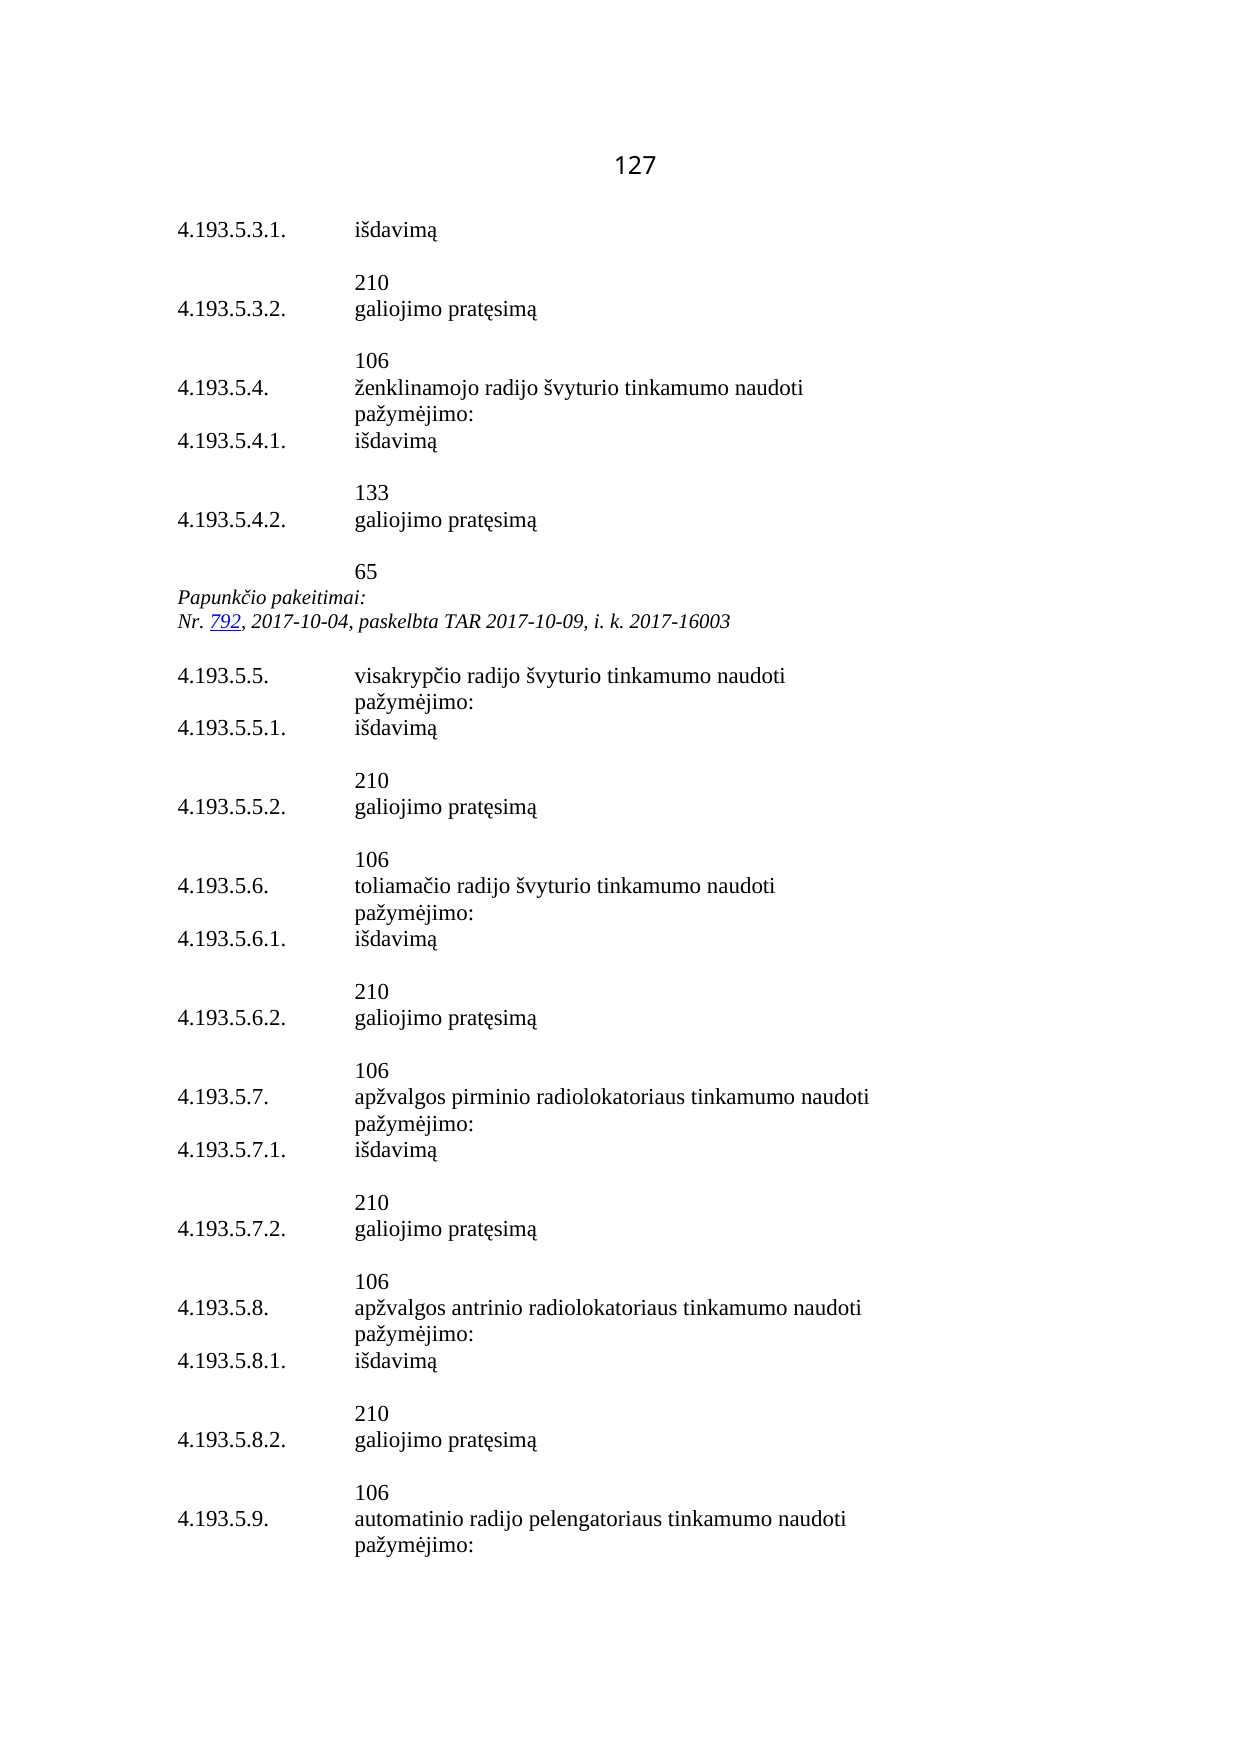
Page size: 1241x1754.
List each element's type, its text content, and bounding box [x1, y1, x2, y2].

text 4.193.5.8.1. išdavimą 210 [177, 1347, 892, 1426]
text 4.193.5.6.2. galiojimo pratęsimą 106 [177, 1004, 892, 1083]
text 4.193.5.3.1. išdavimą 210 [177, 216, 892, 295]
text 4.193.5.7. apžvalgos pirminio radiolokatoriaus tinkamumo naudoti [177, 1083, 892, 1110]
text pažymėjimo: [354, 1321, 892, 1347]
text 4.193.5.4. ženklinamojo radijo švyturio tinkamumo naudoti [177, 374, 945, 400]
text 4.193.5.4.2. galiojimo pratęsimą 65 [177, 506, 945, 585]
text 4.193.5.6. toliamačio radijo švyturio tinkamumo naudoti pažymėjimo: [177, 872, 892, 925]
text 4.193.5.8.2. galiojimo pratęsimą 106 [177, 1426, 892, 1505]
text Papunkčio pakeitimai: [177, 585, 1093, 609]
text 4.193.5.5.1. išdavimą 210 [177, 714, 892, 793]
text 4.193.5.5. visakrypčio radijo švyturio tinkamumo naudoti pažymėjimo: [177, 662, 892, 714]
text 4.193.5.7.1. išdavimą 210 [177, 1136, 892, 1215]
text 4.193.5.8. apžvalgos antrinio radiolokatoriaus tinkamumo naudoti [177, 1294, 892, 1321]
text 4.193.5.9. automatinio radijo pelengatoriaus tinkamumo naudoti [177, 1505, 892, 1531]
text pažymėjimo: [354, 1531, 892, 1558]
text 4.193.5.7.2. galiojimo pratęsimą 106 [177, 1215, 892, 1294]
text 4.193.5.5.2. galiojimo pratęsimą 106 [177, 793, 892, 872]
text 4.193.5.3.2. galiojimo pratęsimą 106 [177, 295, 892, 374]
text Nr. 792, 2017-10-04, paskelbta TAR 2017-10-09, i. k. 2017-16003 [177, 609, 1093, 633]
text pažymėjimo: [354, 1110, 892, 1136]
text 4.193.5.4.1. išdavimą 133 [177, 427, 945, 506]
text 4.193.5.6.1. išdavimą 210 [177, 925, 892, 1004]
text pažymėjimo: [354, 400, 945, 427]
